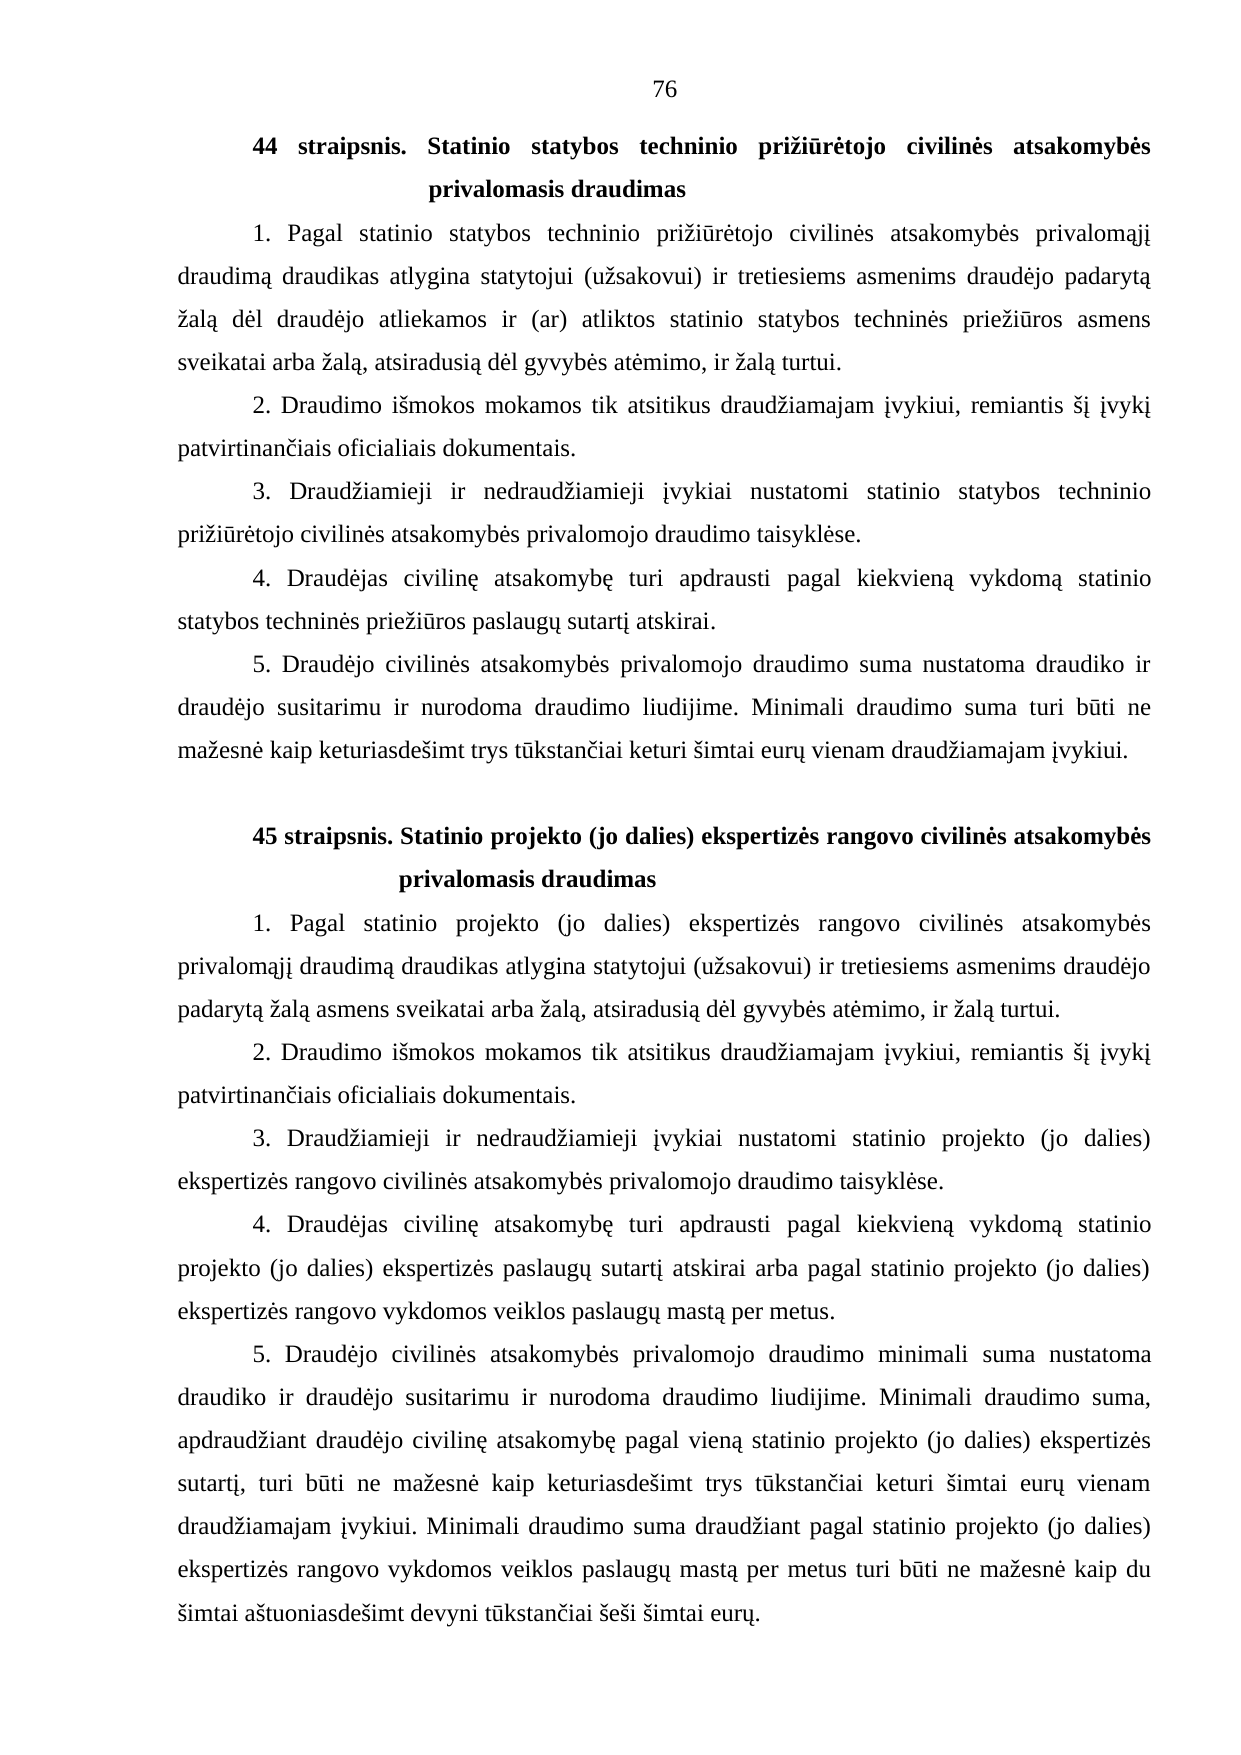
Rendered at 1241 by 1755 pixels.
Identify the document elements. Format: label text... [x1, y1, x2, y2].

text 44 straipsnis. Statinio statybos techninio prižiūrėtojo civilinės atsakomybės privalomasis draudimas [252, 131, 1152, 203]
text 2. Draudimo išmokos mokamos tik atsitikus draudžiamajam įvykiui, remiantis šį įvykį patvirtinančiais oficialiais dokumentais. [177, 1037, 1152, 1109]
text 5. Draudėjo civilinės atsakomybės privalomojo draudimo minimali suma nustatoma draudiko ir draudėjo susitarimu ir nurodoma draudimo liudijime. Minimali draudimo suma, apdraudžiant draudėjo civilinę atsakomybę pagal vieną statinio projekto (jo dalies) ekspertizės sutartį, turi būti ne mažesnė kaip keturiasdešimt trys tūkstančiai keturi šimtai eurų vienam draudžiamajam įvykiui. Minimali draudimo suma draudžiant pagal statinio projekto (jo dalies) ekspertizės rangovo vykdomos veiklos paslaugų mastą per metus turi būti ne mažesnė kaip du šimtai aštuoniasdešimt devyni tūkstančiai šeši šimtai eurų. [177, 1339, 1152, 1626]
text 1. Pagal statinio statybos techninio prižiūrėtojo civilinės atsakomybės privalomąjį draudimą draudikas atlygina statytojui (užsakovui) ir tretiesiems asmenims draudėjo padarytą žalą dėl draudėjo atliekamos ir (ar) atliktos statinio statybos techninės priežiūros asmens sveikatai arba žalą, atsiradusią dėl gyvybės atėmimo, ir žalą turtui. [177, 218, 1152, 376]
text 3. Draudžiamieji ir nedraudžiamieji įvykiai nustatomi statinio statybos techninio prižiūrėtojo civilinės atsakomybės privalomojo draudimo taisyklėse. [177, 476, 1152, 548]
text 1. Pagal statinio projekto (jo dalies) ekspertizės rangovo civilinės atsakomybės privalomąjį draudimą draudikas atlygina statytojui (užsakovui) ir tretiesiems asmenims draudėjo padarytą žalą asmens sveikatai arba žalą, atsiradusią dėl gyvybės atėmimo, ir žalą turtui. [177, 908, 1152, 1023]
text 2. Draudimo išmokos mokamos tik atsitikus draudžiamajam įvykiui, remiantis šį įvykį patvirtinančiais oficialiais dokumentais. [177, 390, 1152, 462]
text 5. Draudėjo civilinės atsakomybės privalomojo draudimo suma nustatoma draudiko ir draudėjo susitarimu ir nurodoma draudimo liudijime. Minimali draudimo suma turi būti ne mažesnė kaip keturiasdešimt trys tūkstančiai keturi šimtai eurų vienam draudžiamajam įvykiui. [177, 649, 1152, 764]
text 3. Draudžiamieji ir nedraudžiamieji įvykiai nustatomi statinio projekto (jo dalies) ekspertizės rangovo civilinės atsakomybės privalomojo draudimo taisyklėse. [177, 1123, 1152, 1195]
text 4. Draudėjas civilinę atsakomybę turi apdrausti pagal kiekvieną vykdomą statinio statybos techninės priežiūros paslaugų sutartį atskirai. [177, 563, 1152, 634]
text 45 straipsnis. Statinio projekto (jo dalies) ekspertizės rangovo civilinės atsakomybės privalomasis draudimas [252, 821, 1152, 893]
text 4. Draudėjas civilinę atsakomybę turi apdrausti pagal kiekvieną vykdomą statinio projekto (jo dalies) ekspertizės paslaugų sutartį atskirai arba pagal statinio projekto (jo dalies) ekspertizės rangovo vykdomos veiklos paslaugų mastą per metus. [177, 1209, 1152, 1324]
